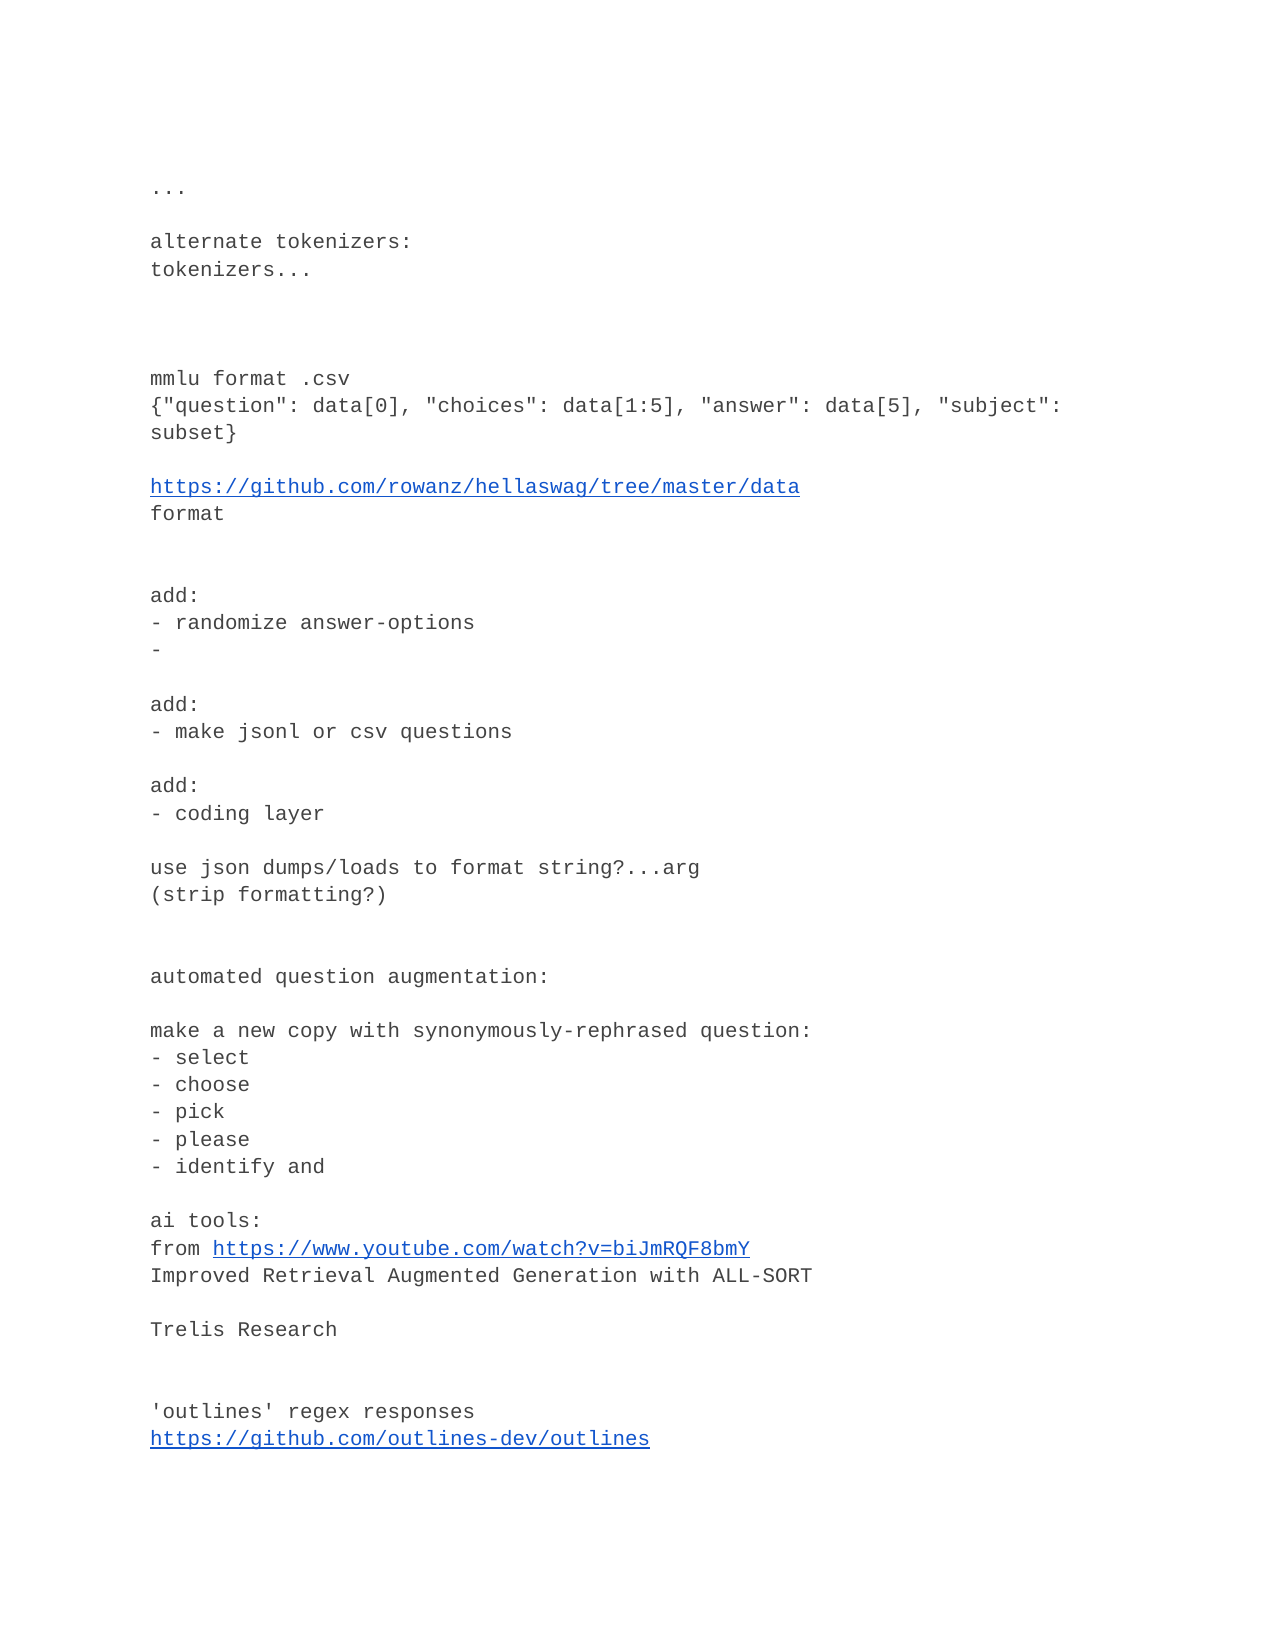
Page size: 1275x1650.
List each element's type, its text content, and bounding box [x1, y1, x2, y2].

text - randomize answer-options [150, 612, 1125, 636]
text 'outlines' regex responses [150, 1401, 1125, 1424]
text Improved Retrieval Augmented Generation with ALL-SORT [150, 1265, 1125, 1288]
text format [150, 503, 1125, 527]
text - identify and [150, 1156, 1125, 1179]
text (strip formatting?) [150, 884, 1125, 908]
text ai tools: [150, 1210, 1125, 1234]
text - pick [150, 1102, 1125, 1125]
text tokenizers... [150, 259, 1125, 282]
text Trelis Research [150, 1319, 1125, 1343]
text automated question augmentation: [150, 966, 1125, 989]
text - [150, 639, 1125, 663]
text make a new copy with synonymously-rephrased question: [150, 1020, 1125, 1044]
text https://github.com/rowanz/hellaswag/tree/master/data [150, 476, 1125, 500]
text - coding layer [150, 802, 1125, 826]
text add: [150, 585, 1125, 609]
text {"question": data[0], "choices": data[1:5], "answer": data[5], "subject": subset} [150, 395, 1125, 446]
text - please [150, 1129, 1125, 1152]
text - choose [150, 1074, 1125, 1098]
text - select [150, 1047, 1125, 1071]
text add: [150, 775, 1125, 799]
text add: [150, 694, 1125, 717]
text - make jsonl or csv questions [150, 721, 1125, 744]
text use json dumps/loads to format string?...arg [150, 857, 1125, 881]
text alternate tokenizers: [150, 232, 1125, 255]
text https://github.com/outlines-dev/outlines [150, 1428, 1125, 1451]
text mmlu format .csv [150, 367, 1125, 391]
text from https://www.youtube.com/watch?v=biJmRQF8bmY [150, 1237, 1125, 1261]
text ... [150, 177, 1125, 201]
